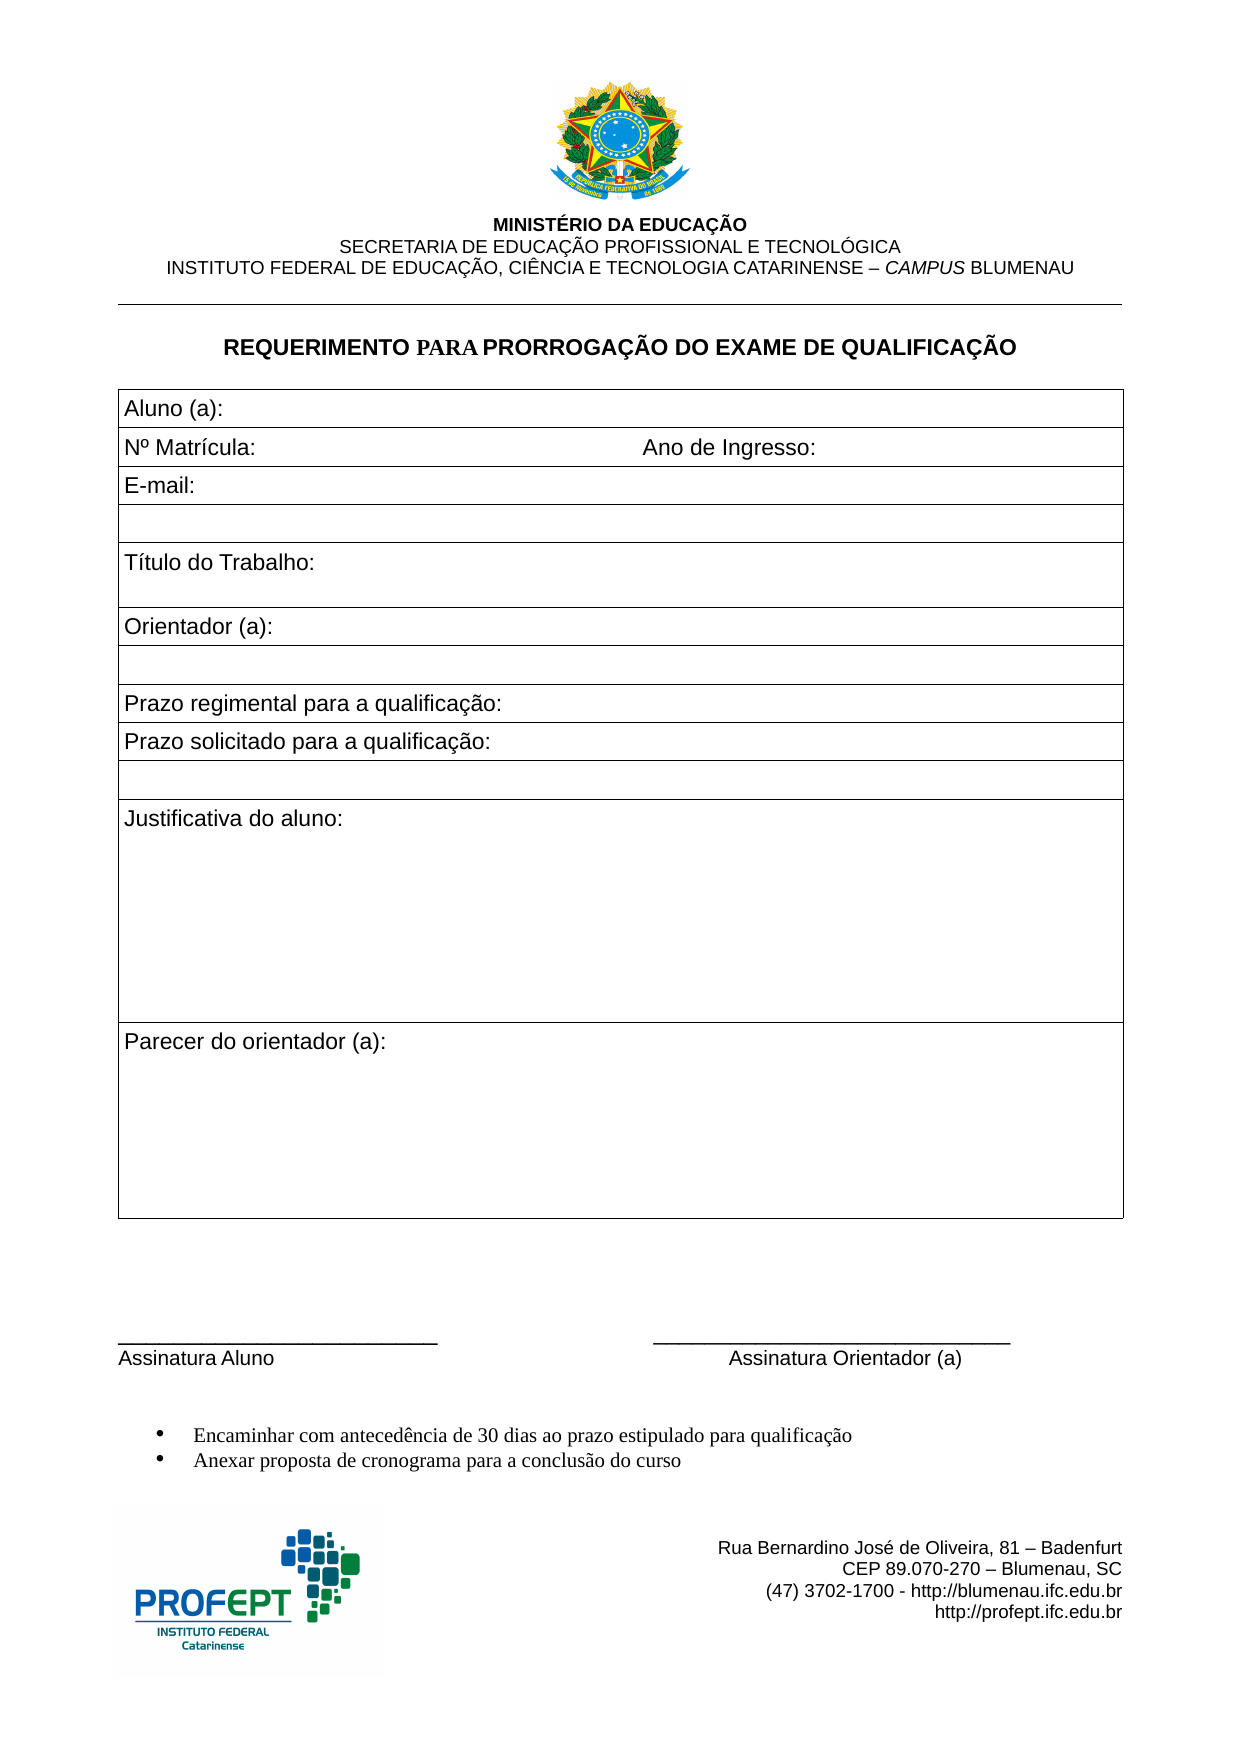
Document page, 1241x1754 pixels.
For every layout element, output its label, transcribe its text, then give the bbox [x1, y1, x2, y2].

table_cell Orientador (a): [119, 608, 1123, 645]
table_cell Justificativa do aluno: [119, 800, 1123, 1021]
table_cell Título do Trabalho: [119, 543, 1123, 607]
text Assinatura Aluno Assinatura Orientador (a) [118, 1346, 1122, 1370]
picture [549, 82, 690, 200]
table_cell [119, 646, 1123, 683]
picture [113, 1504, 384, 1677]
table_cell [119, 505, 1123, 542]
picture [655, 176, 662, 182]
table_cell Parecer do orientador (a): [119, 1023, 1123, 1218]
table_cell E-mail: [119, 467, 1123, 504]
list Encaminhar com antecedência de 30 dias ao prazo estipulado para qualificação [156, 1423, 1122, 1448]
table_cell [119, 761, 1123, 798]
table_cell Prazo solicitado para a qualificação: [119, 723, 1123, 760]
table_cell Nº Matrícula: Ano de Ingresso: [119, 428, 1123, 466]
table_header Aluno (a): [119, 390, 1123, 427]
text REQUERIMENTO PARA PRORROGAÇÃO DO EXAME DE QUALIFICAÇÃO [118, 334, 1122, 360]
table_cell Prazo regimental para a qualificação: [119, 685, 1123, 722]
text _______________________ ____________________________ [118, 1317, 1122, 1346]
list Anexar proposta de cronograma para a conclusão do curso [156, 1448, 1122, 1473]
